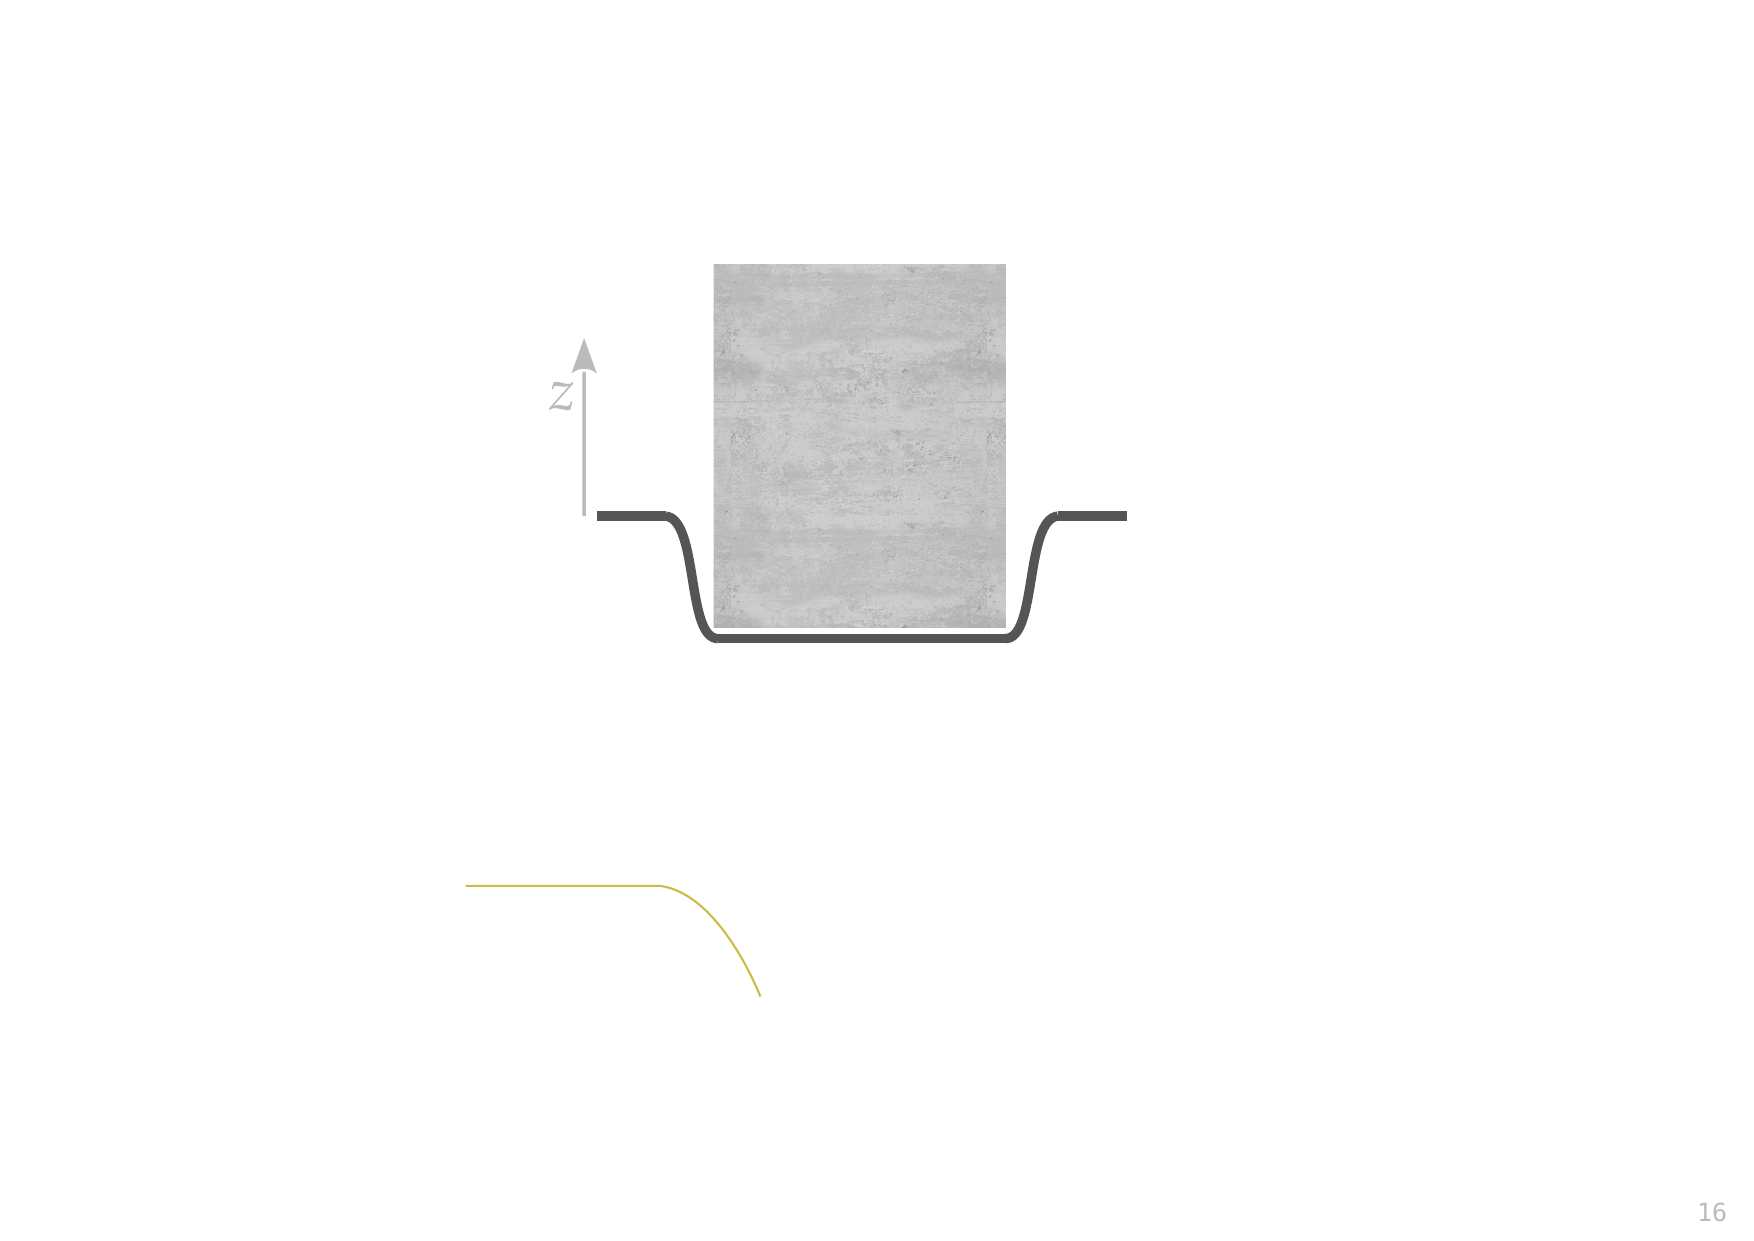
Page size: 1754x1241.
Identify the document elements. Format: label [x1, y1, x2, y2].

text_box [571, 338, 597, 374]
text_box [549, 381, 574, 411]
text_box [713, 264, 1006, 628]
text_box [582, 371, 586, 517]
